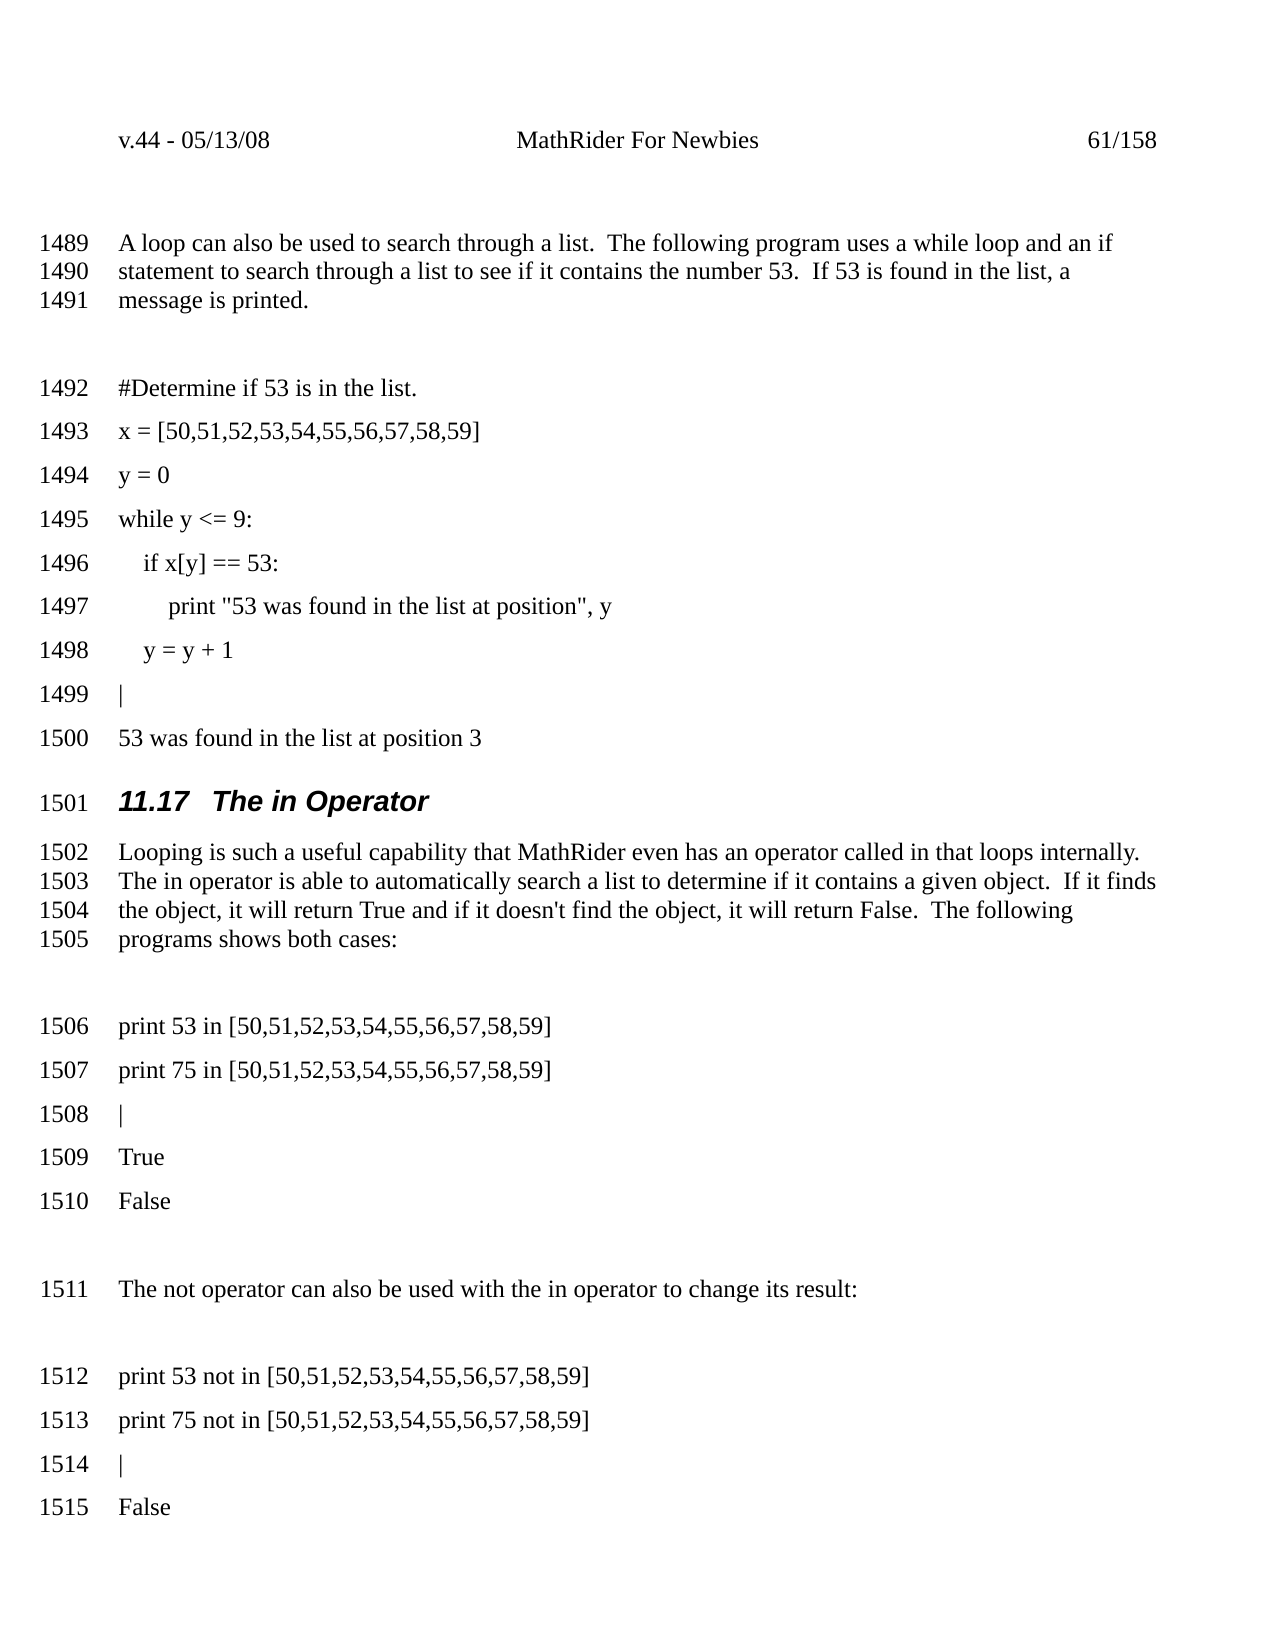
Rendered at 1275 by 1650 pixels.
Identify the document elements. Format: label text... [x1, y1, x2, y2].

text | [118, 679, 1157, 708]
text print 75 in [50,51,52,53,54,55,56,57,58,59] [118, 1055, 1157, 1084]
text #Determine if 53 is in the list. [118, 373, 1157, 401]
text x = [50,51,52,53,54,55,56,57,58,59] [118, 416, 1157, 445]
subtitle The in Operator [118, 784, 1157, 817]
text Looping is such a useful capability that MathRider even has an operator called in that loops internally. The in operator is able to automatically search a list to determine if it contains a given object. If it finds the object, it will return True and if it doesn't find the object, it will return False. The following programs shows both cases: [118, 837, 1157, 952]
text print "53 was found in the list at position", y [118, 591, 1157, 620]
text False [118, 1492, 1157, 1521]
text | [118, 1099, 1157, 1127]
text True [118, 1142, 1157, 1171]
text 53 was found in the list at position 3 [118, 723, 1157, 751]
text print 53 in [50,51,52,53,54,55,56,57,58,59] [118, 1011, 1157, 1040]
text False [118, 1186, 1157, 1215]
text y = 0 [118, 460, 1157, 489]
text | [118, 1449, 1157, 1477]
text while y <= 9: [118, 504, 1157, 533]
text A loop can also be used to search through a list. The following program uses a while loop and an if statement to search through a list to see if it contains the number 53. If 53 is found in the list, a message is printed. [118, 228, 1157, 314]
text if x[y] == 53: [118, 548, 1157, 576]
text y = y + 1 [118, 635, 1157, 664]
text The not operator can also be used with the in operator to change its result: [118, 1274, 1157, 1302]
text print 53 not in [50,51,52,53,54,55,56,57,58,59] [118, 1361, 1157, 1390]
text print 75 not in [50,51,52,53,54,55,56,57,58,59] [118, 1405, 1157, 1434]
